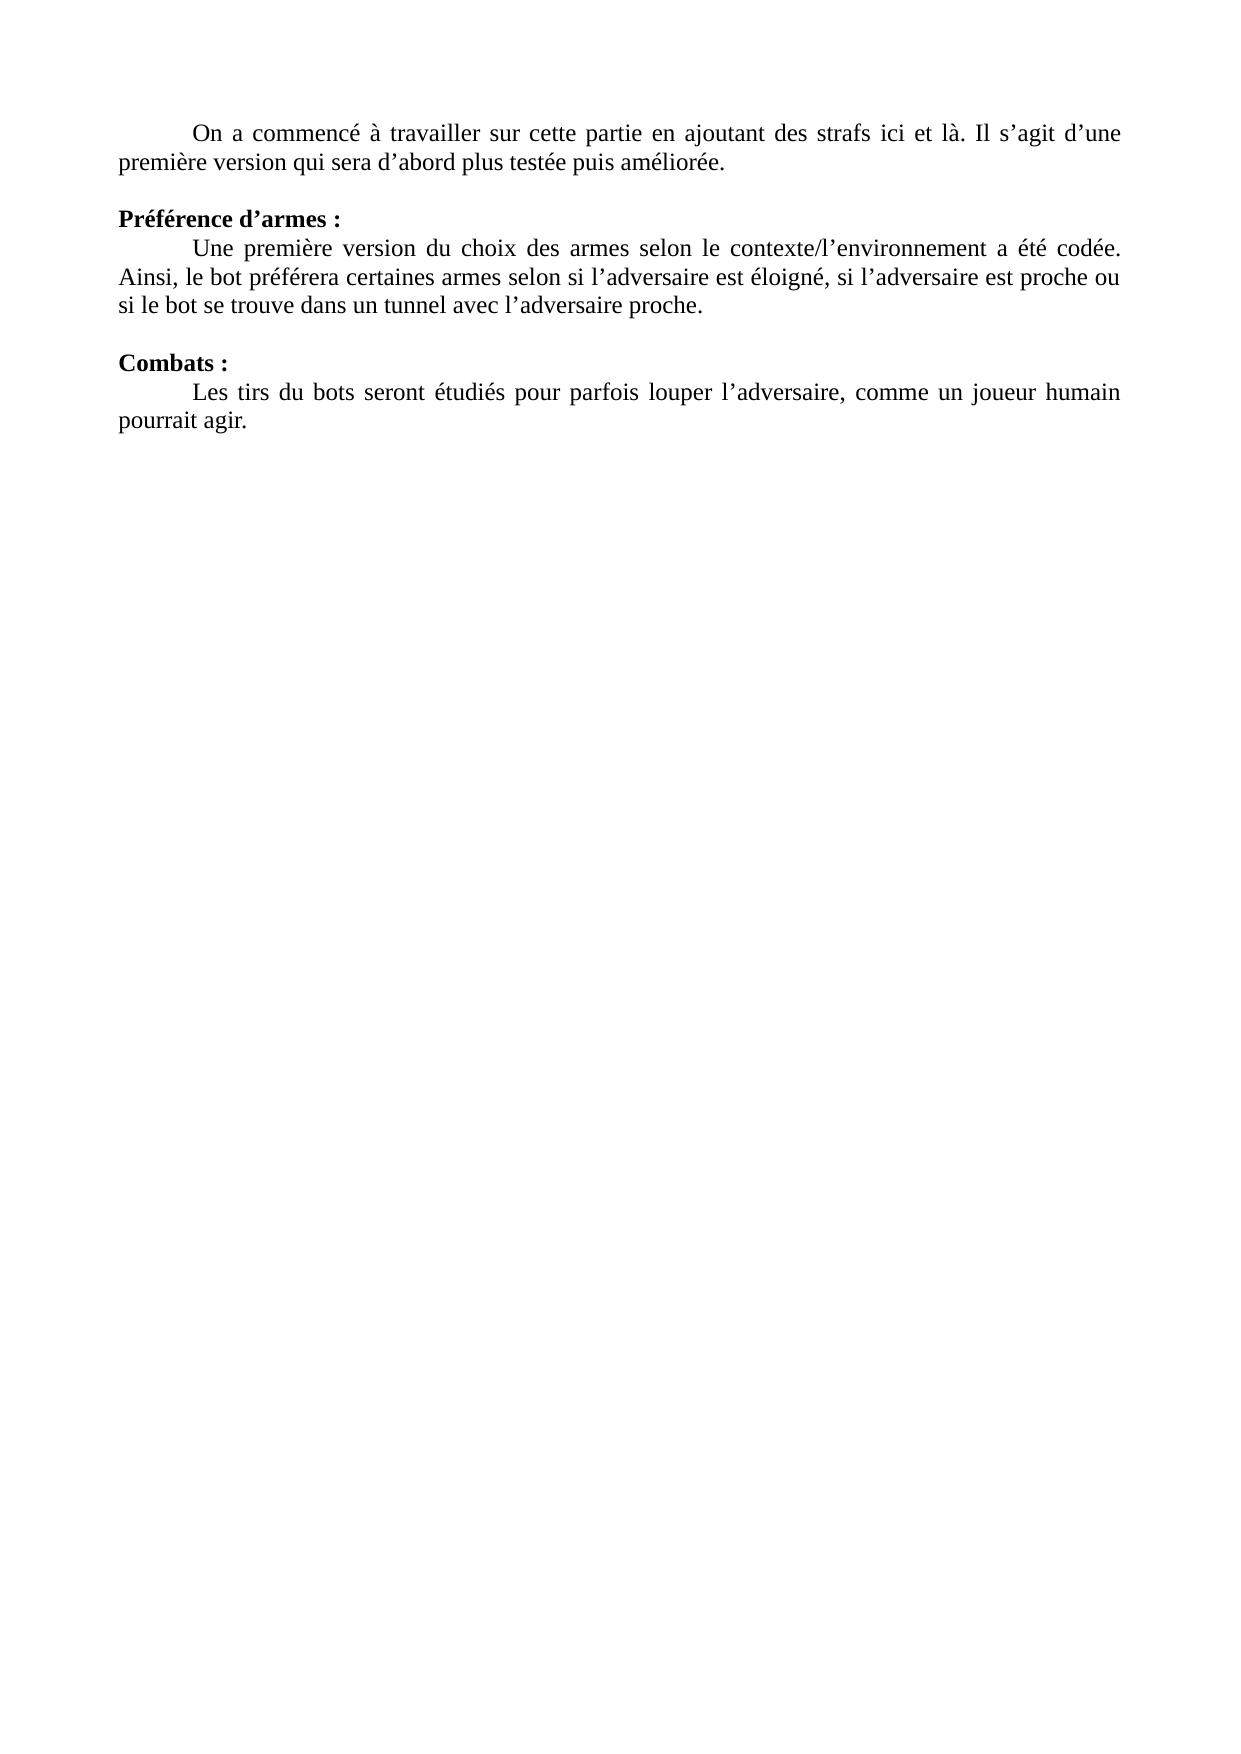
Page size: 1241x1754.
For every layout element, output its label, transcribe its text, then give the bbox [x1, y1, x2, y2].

text On a commencé à travailler sur cette partie en ajoutant des strafs ici et là. Il s’agit d’une première version qui sera d’abord plus testée puis améliorée. [118, 118, 1122, 176]
text Préférence d’armes : [118, 204, 1122, 233]
text Une première version du choix des armes selon le contexte/l’environnement a été codée. Ainsi, le bot préférera certaines armes selon si l’adversaire est éloigné, si l’adversaire est proche ou si le bot se trouve dans un tunnel avec l’adversaire proche. [118, 233, 1122, 319]
text Les tirs du bots seront étudiés pour parfois louper l’adversaire, comme un joueur humain pourrait agir. [118, 377, 1122, 434]
text Combats : [118, 348, 1122, 377]
